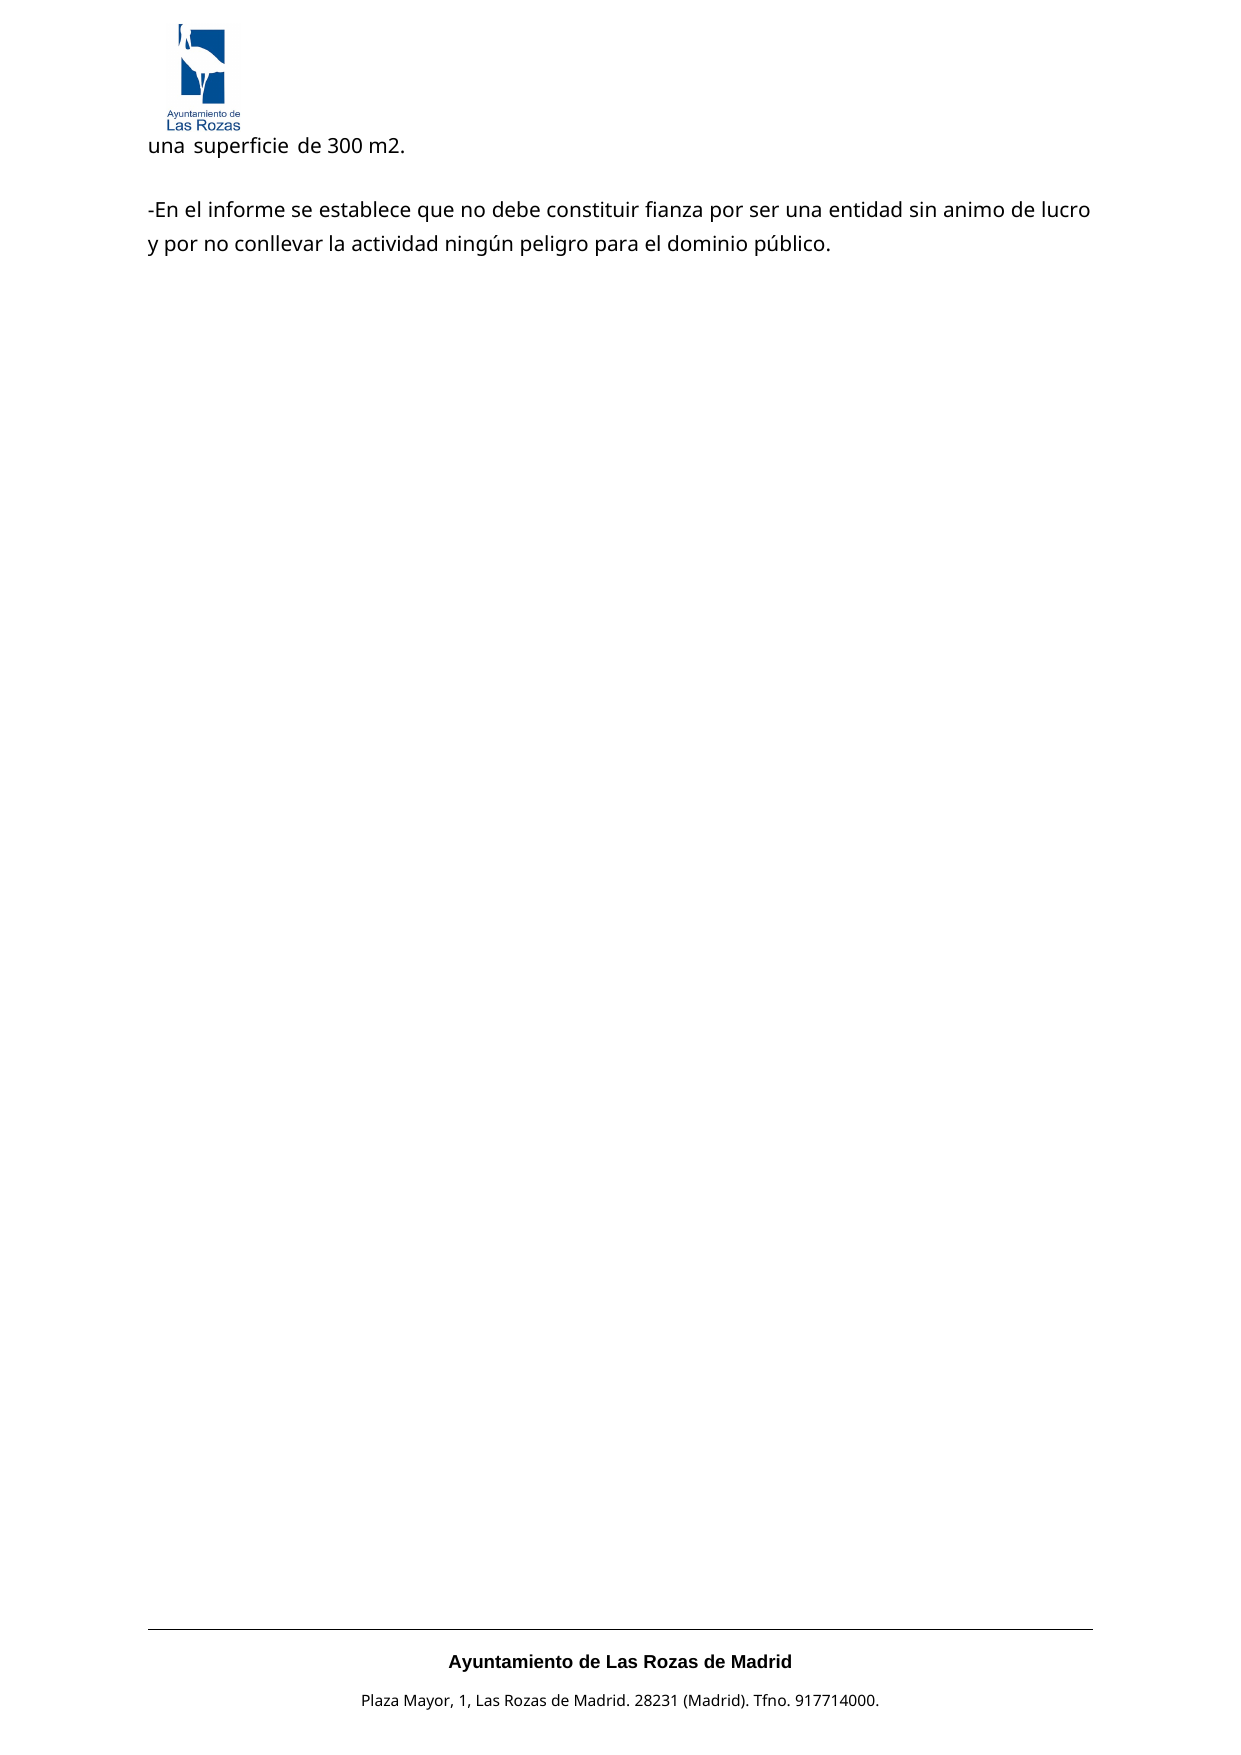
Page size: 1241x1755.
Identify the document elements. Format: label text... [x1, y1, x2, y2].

text una superficie de 300 m2. [148, 131, 1093, 160]
text -En el informe se establece que no debe constituir fianza por ser una entidad sin animo de lucro y por no conllevar la actividad ningún peligro para el dominio público. [148, 195, 1093, 257]
